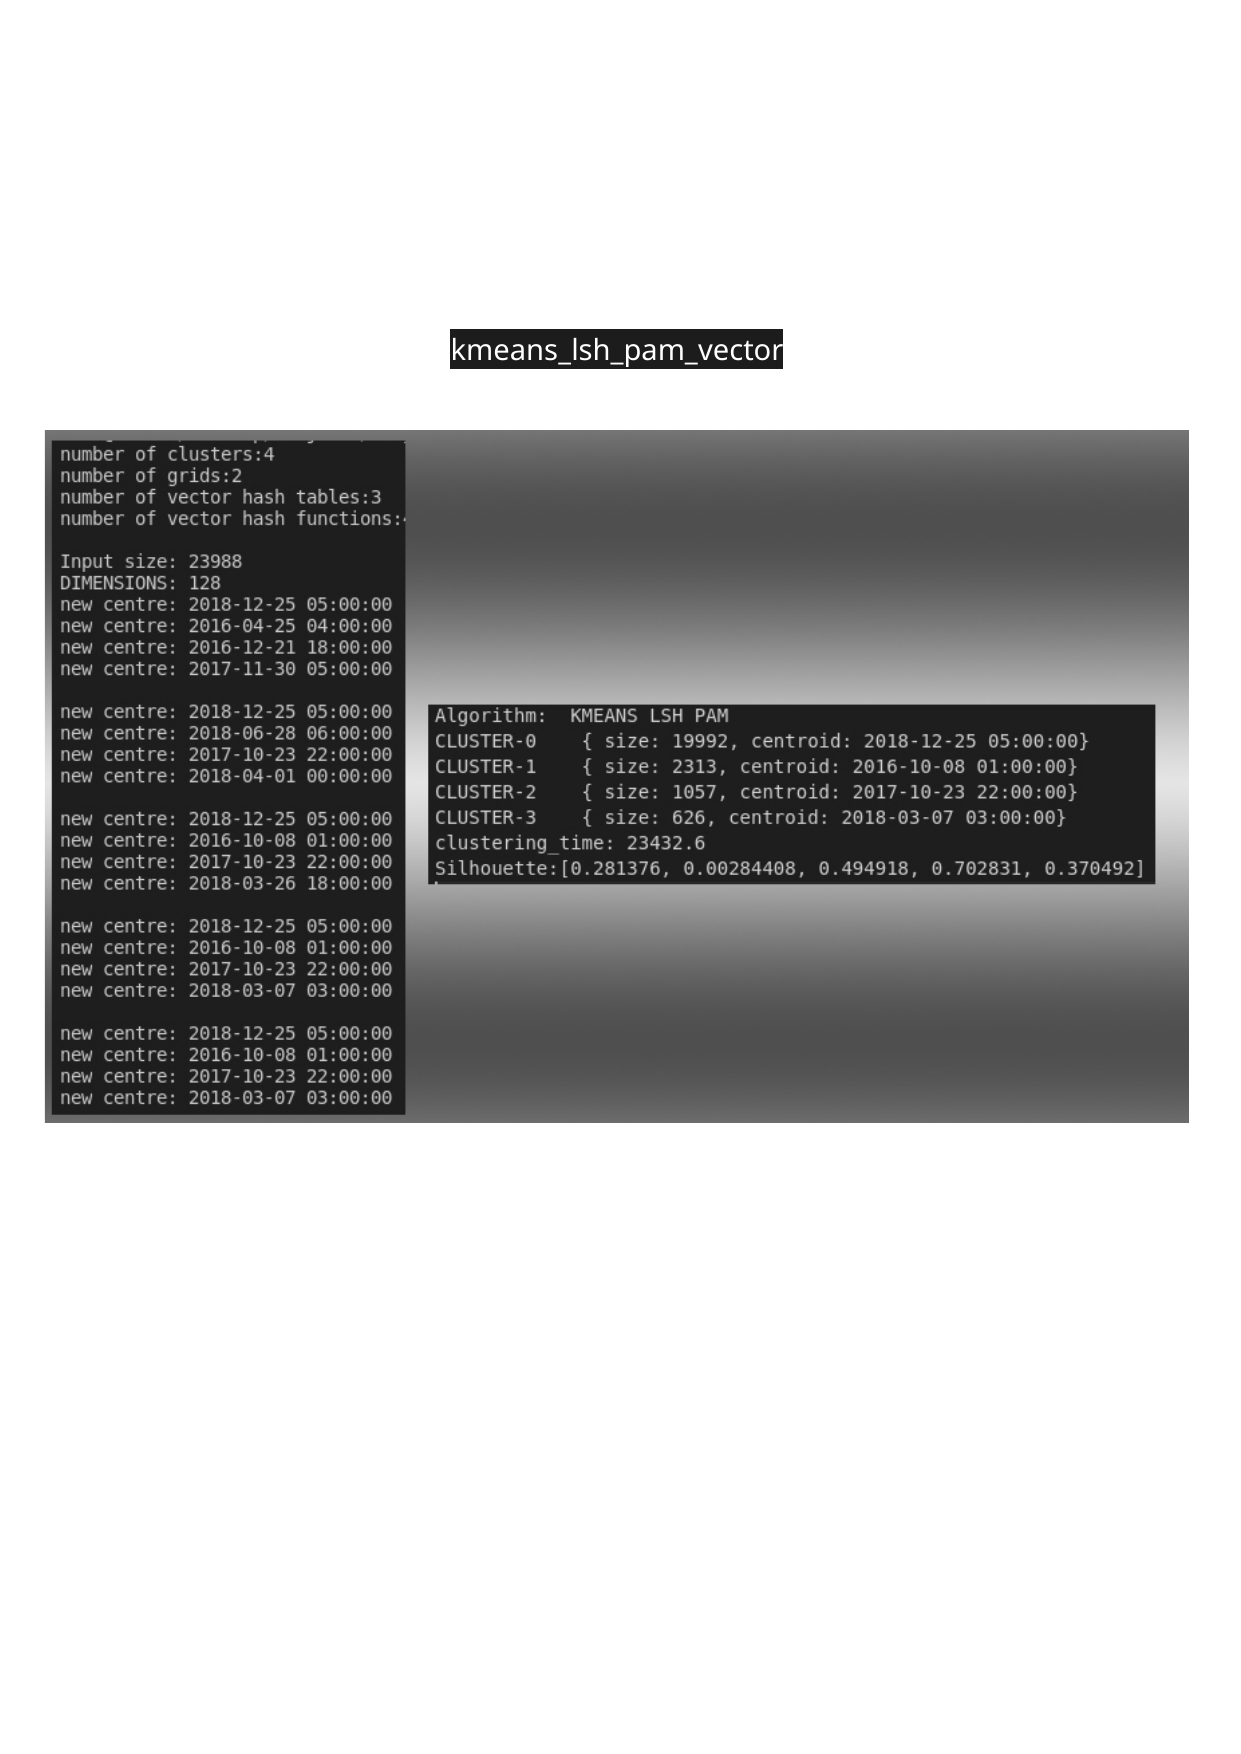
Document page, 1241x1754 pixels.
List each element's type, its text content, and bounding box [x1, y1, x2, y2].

picture [44, 430, 1189, 1123]
subtitle kmeans_lsh_pam_vector [45, 329, 1189, 369]
